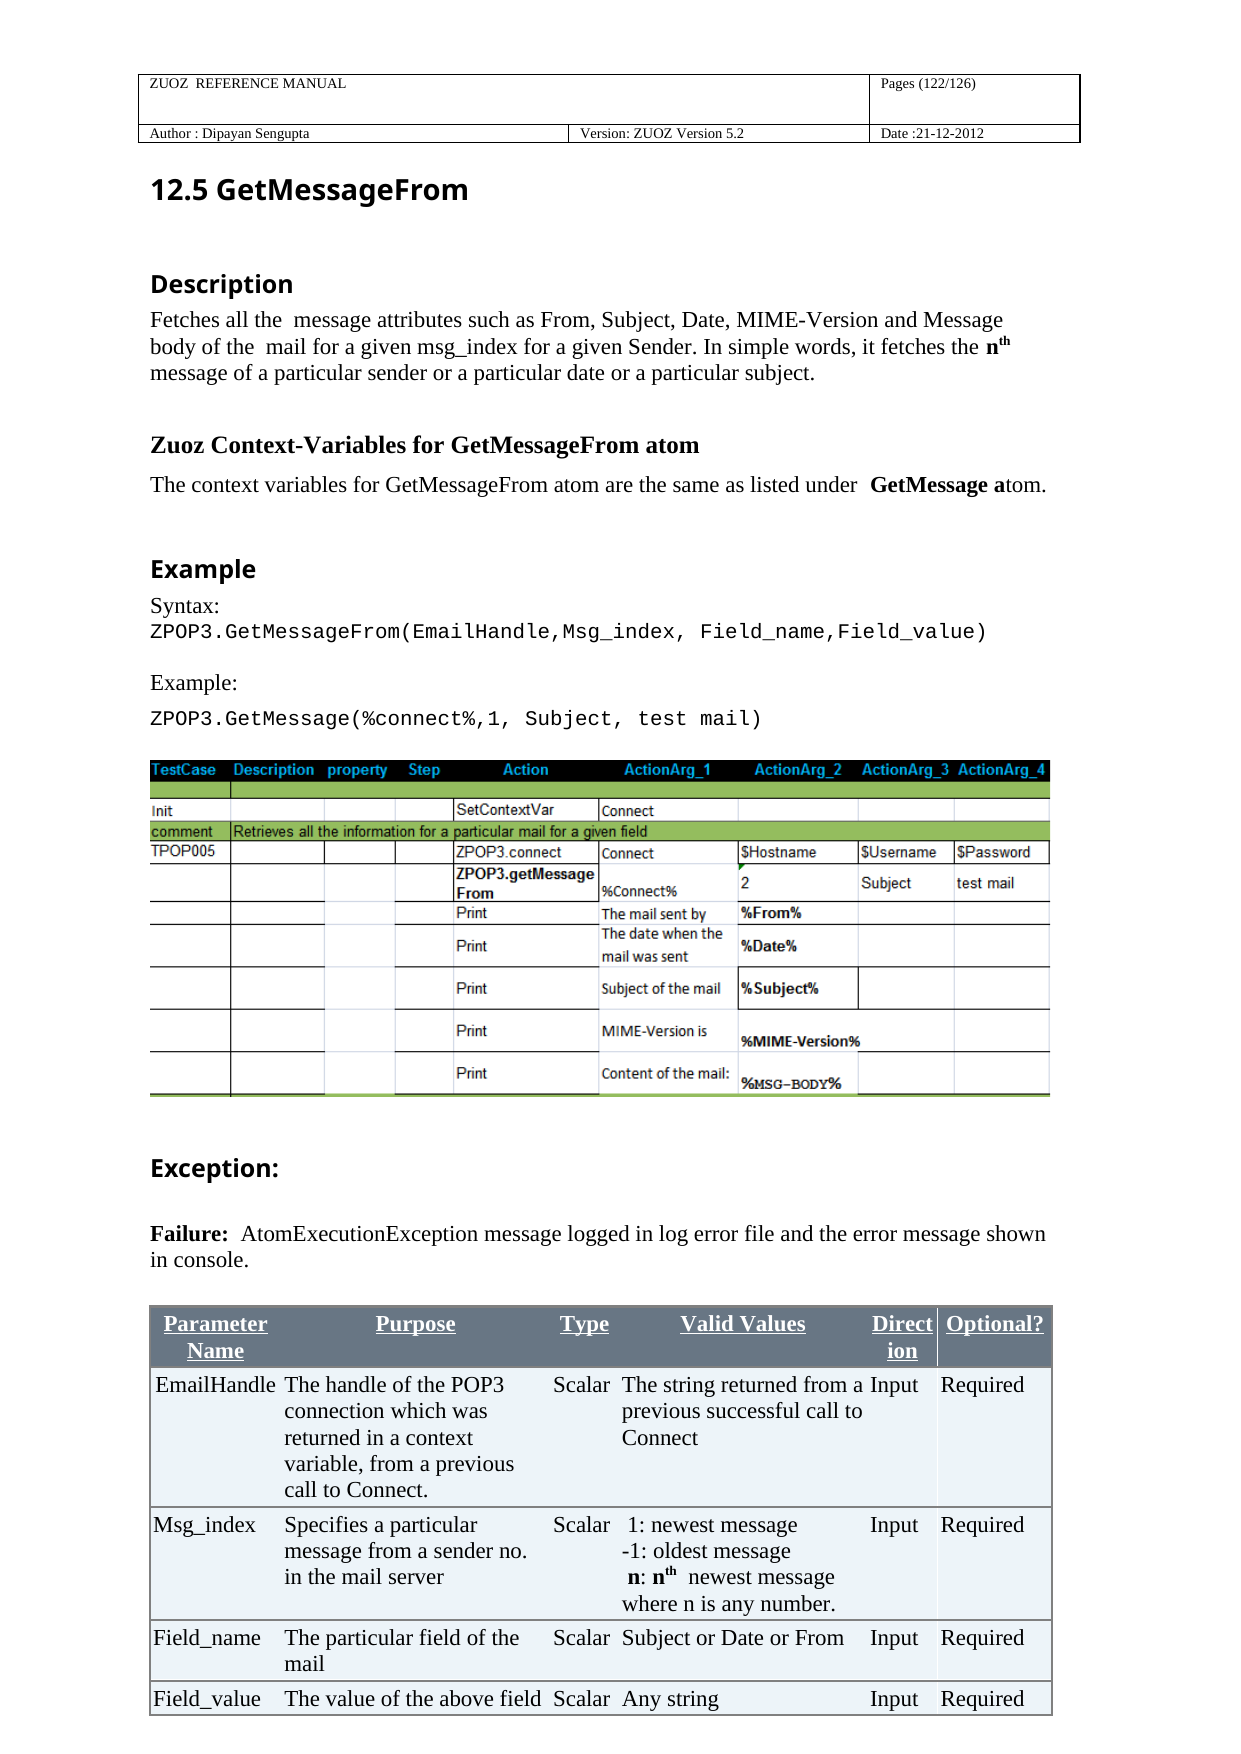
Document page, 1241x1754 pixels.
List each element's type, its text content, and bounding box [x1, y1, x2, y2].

table_cell Scalar [550, 1508, 619, 1619]
table_cell Required [938, 1682, 1051, 1714]
table_header Optional? [938, 1308, 1051, 1366]
text The context variables for GetMessageFrom atom are the same as listed under GetMessage atom. [150, 471, 1050, 497]
subtitle Description [150, 266, 1050, 300]
table_cell Field_name [151, 1621, 281, 1679]
table_cell Specifies a particular message from a sender no. in the mail server [281, 1508, 550, 1619]
table_cell Scalar [550, 1682, 619, 1714]
subtitle Exception: [150, 1151, 1050, 1184]
table_cell Subject or Date or From [619, 1621, 867, 1679]
picture [150, 760, 1051, 1097]
table_cell Input [867, 1508, 937, 1619]
table_header Purpose [281, 1308, 550, 1366]
text ZPOP3.GetMessage(%connect%,1, Subject, test mail) [150, 708, 1050, 731]
table_cell Input [867, 1621, 937, 1679]
table_cell Scalar [550, 1368, 619, 1506]
table_cell Field_value [151, 1682, 281, 1714]
table_cell The value of the above field [281, 1682, 550, 1714]
table_header Valid Values [619, 1308, 867, 1366]
table_cell Required [938, 1368, 1051, 1506]
table_cell The particular field of the mail [281, 1621, 550, 1679]
text Failure: AtomExecutionException message logged in log error file and the error message shown in console. [150, 1220, 1050, 1273]
text ZPOP3.GetMessageFrom(EmailHandle,Msg_index, Field_name,Field_value) [150, 622, 1050, 645]
table_cell Any string [619, 1682, 867, 1714]
table_cell The handle of the POP3 connection which was returned in a context variable, from a previous call to Connect. [281, 1368, 550, 1506]
table_cell EmailHandle [151, 1368, 281, 1506]
table_header Type [550, 1308, 619, 1366]
table_cell Required [938, 1621, 1051, 1679]
table_header Parameter Name [151, 1308, 281, 1366]
table_header Direction [867, 1308, 937, 1366]
text Syntax: [150, 592, 1050, 618]
table_cell 1: newest message -1: oldest message n: nth newest message where n is any number. [619, 1508, 867, 1619]
table_cell Input [867, 1368, 937, 1506]
table_cell The string returned from a previous successful call to Connect [619, 1368, 867, 1506]
text Fetches all the message attributes such as From, Subject, Date, MIME-Version and Message body of the mail for a given msg_index for a given Sender. In simple words, it fetches the nth message of a particular sender or a particular date or a particular subject. [150, 307, 1050, 386]
table_cell Input [867, 1682, 937, 1714]
subtitle 12.5 GetMessageFrom [150, 169, 1050, 209]
subtitle Example [150, 552, 1050, 586]
table_cell Scalar [550, 1621, 619, 1679]
table_cell Msg_index [151, 1508, 281, 1619]
text Example: [150, 669, 1050, 695]
text Zuoz Context-Variables for GetMessageFrom atom [150, 430, 1050, 459]
table_cell Required [938, 1508, 1051, 1619]
